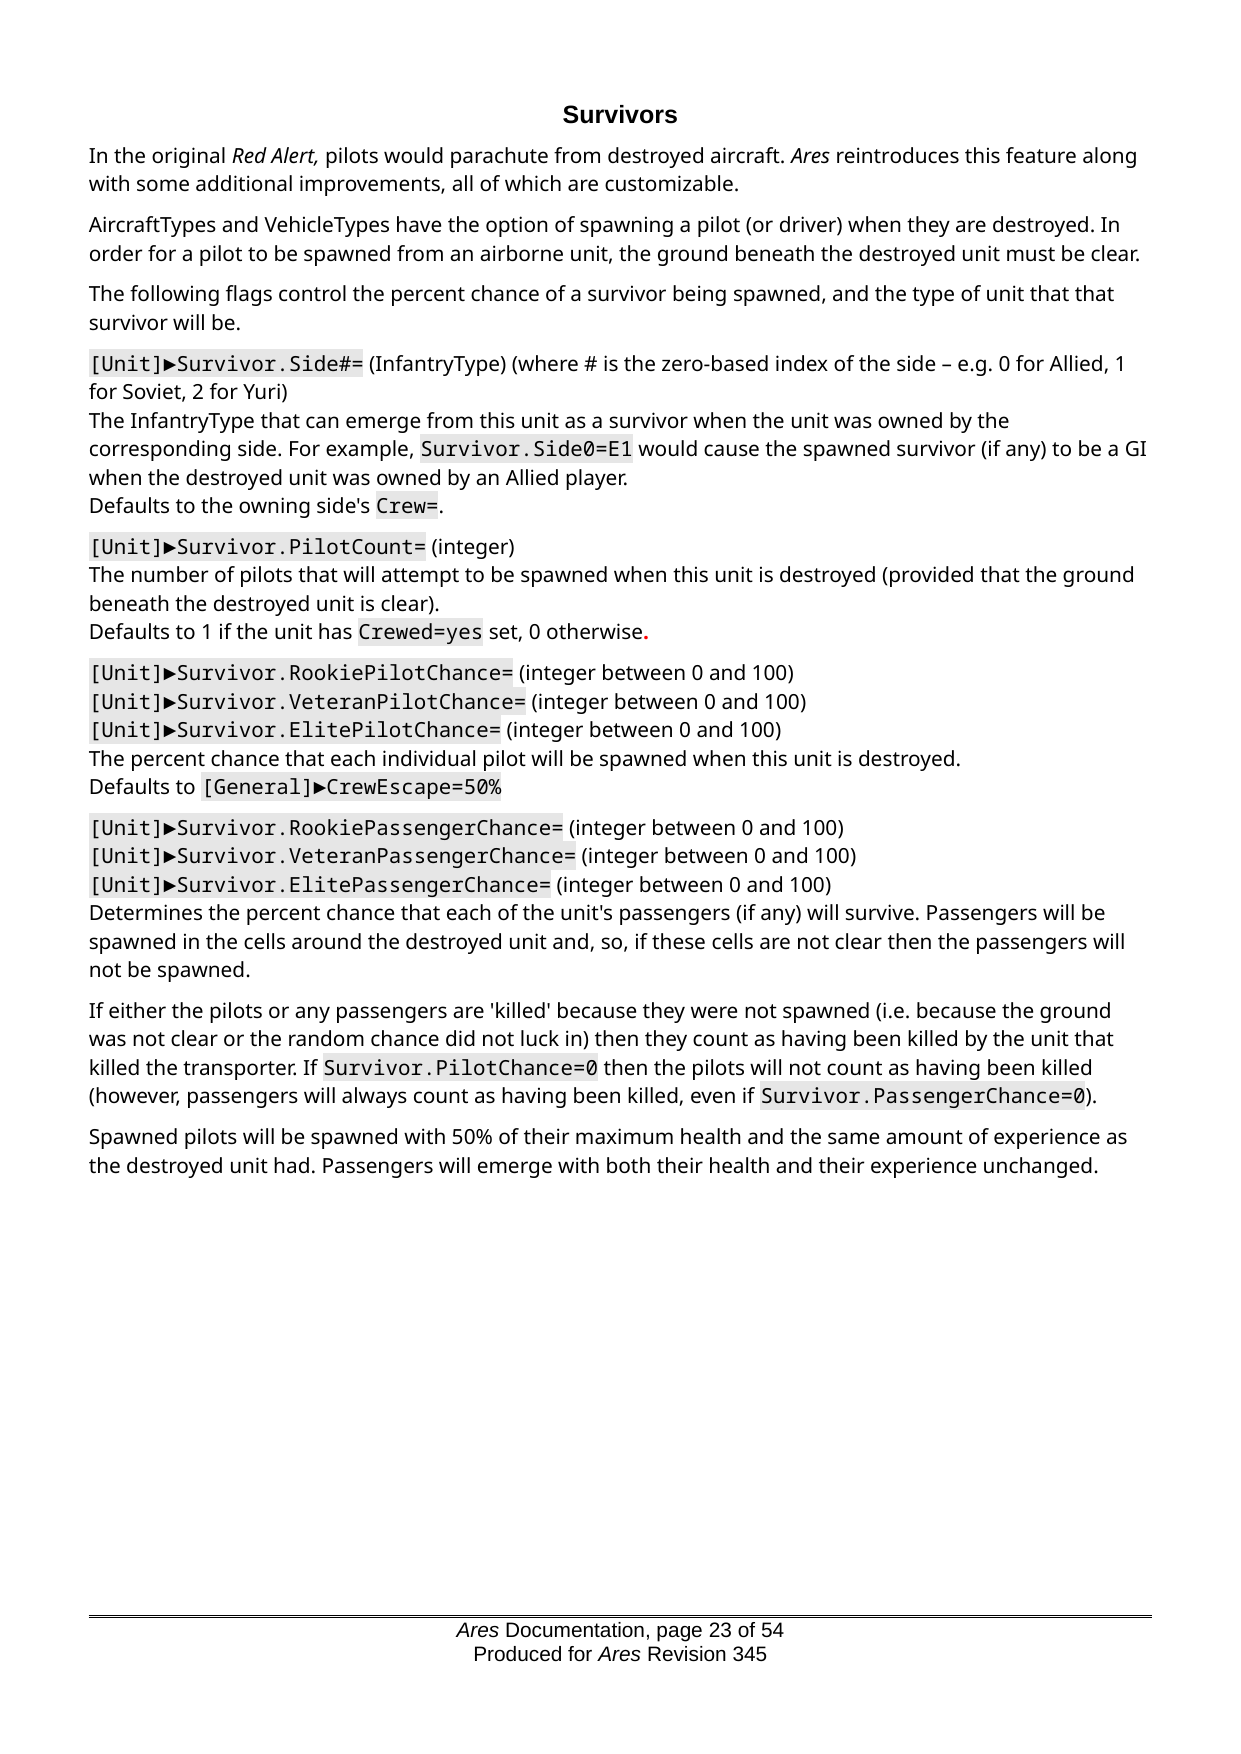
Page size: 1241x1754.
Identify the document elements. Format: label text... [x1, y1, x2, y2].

text Spawned pilots will be spawned with 50% of their maximum health and the same amount of experience as the destroyed unit had. Passengers will emerge with both their health and their experience unchanged. [88, 1122, 1152, 1179]
text If either the pilots or any passengers are 'killed' because they were not spawned (i.e. because the ground was not clear or the random chance did not luck in) then they count as having been killed by the unit that killed the transporter. If Survivor.PilotChance=0 then the pilots will not count as having been killed (however, passengers will always count as having been killed, even if Survivor.PassengerChance=0). [88, 996, 1152, 1110]
text The following flags control the percent chance of a survivor being spawned, and the type of unit that that survivor will be. [88, 279, 1152, 336]
text [Unit]►Survivor.PilotCount= (integer) The number of pilots that will attempt to be spawned when this unit is destroyed (provided that the ground beneath the destroyed unit is clear). Defaults to 1 if the unit has Crewed=yes set, 0 otherwise. [88, 532, 1152, 646]
text AircraftTypes and VehicleTypes have the option of spawning a pilot (or driver) when they are destroyed. In order for a pilot to be spawned from an airborne unit, the ground beneath the destroyed unit must be clear. [88, 210, 1152, 267]
text [Unit]►Survivor.RookiePilotChance= (integer between 0 and 100) [Unit]►Survivor.VeteranPilotChance= (integer between 0 and 100) [Unit]►Survivor.ElitePilotChance= (integer between 0 and 100) The percent chance that each individual pilot will be spawned when this unit is destroyed. Defaults to [General]►CrewEscape=50% [88, 658, 1152, 801]
text [Unit]►Survivor.Side#= (InfantryType) (where # is the zero-based index of the side – e.g. 0 for Allied, 1 for Soviet, 2 for Yuri) The InfantryType that can emerge from this unit as a survivor when the unit was owned by the corresponding side. For example, Survivor.Side0=E1 would cause the spawned survivor (if any) to be a GI when the destroyed unit was owned by an Allied player. Defaults to the owning side's Crew=. [88, 349, 1152, 519]
text [Unit]►Survivor.RookiePassengerChance= (integer between 0 and 100) [Unit]►Survivor.VeteranPassengerChance= (integer between 0 and 100) [Unit]►Survivor.ElitePassengerChance= (integer between 0 and 100) Determines the percent chance that each of the unit's passengers (if any) will survive. Passengers will be spawned in the cells around the destroyed unit and, so, if these cells are not clear then the passengers will not be spawned. [88, 813, 1152, 984]
subtitle Survivors [88, 100, 1152, 129]
text In the original Red Alert, pilots would parachute from destroyed aircraft. Ares reintroduces this feature along with some additional improvements, all of which are customizable. [88, 141, 1152, 198]
